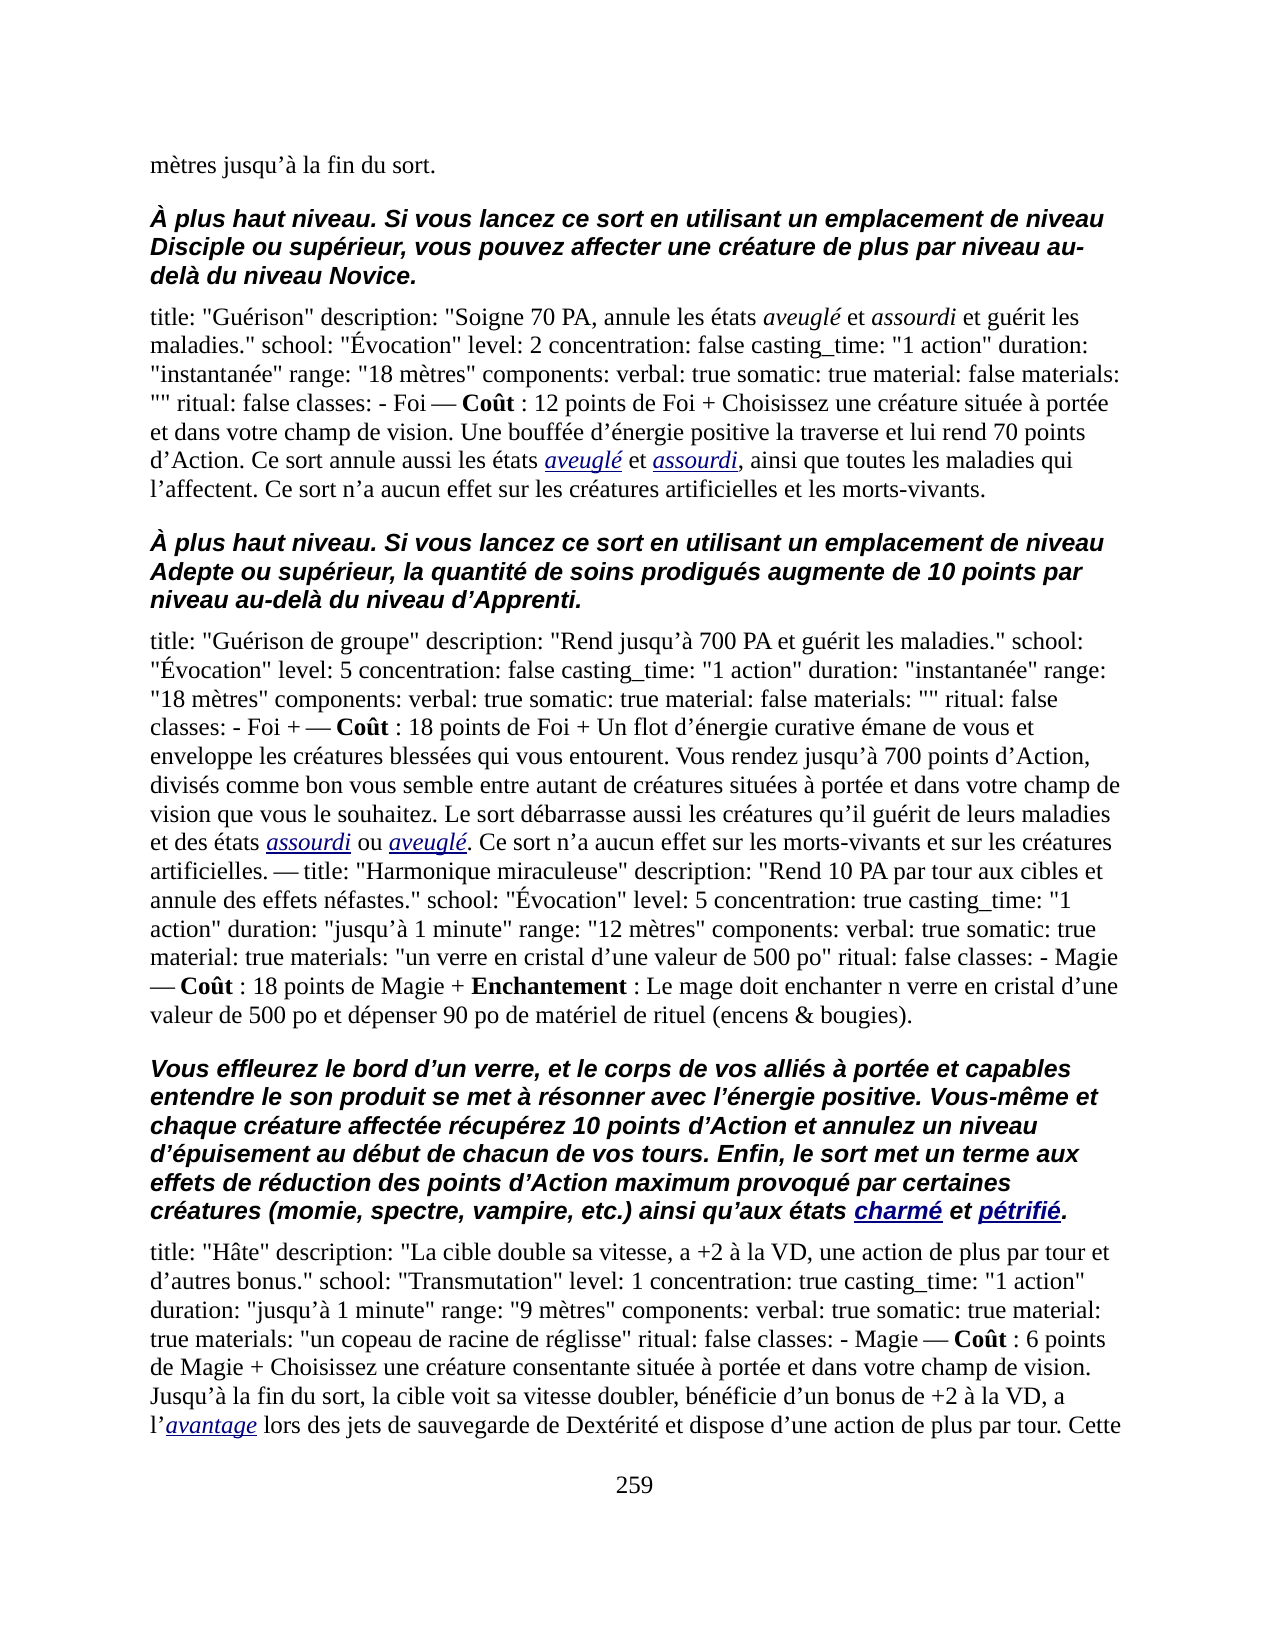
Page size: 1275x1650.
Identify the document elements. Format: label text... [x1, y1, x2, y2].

text title: "Guérison" description: "Soigne 70 PA, annule les états aveuglé et assourdi et guérit les maladies." school: "Évocation" level: 2 concentration: false casting_time: "1 action" duration: "instantanée" range: "18 mètres" components: verbal: true somatic: true material: false materials: "" ritual: false classes: - Foi — Coût : 12 points de Foi + Choisissez une créature située à portée et dans votre champ de vision. Une bouffée d’énergie positive la traverse et lui rend 70 points d’Action. Ce sort annule aussi les états aveuglé et assourdi, ainsi que toutes les maladies qui l’affectent. Ce sort n’a aucun effet sur les créatures artificielles et les morts-vivants. [150, 302, 1125, 503]
subtitle Vous effleurez le bord d’un verre, et le corps de vos alliés à portée et capables entendre le son produit se met à résonner avec l’énergie positive. Vous-même et chaque créature affectée récupérez 10 points d’Action et annulez un niveau d’épuisement au début de chacun de vos tours. Enfin, le sort met un terme aux effets de réduction des points d’Action maximum provoqué par certaines créatures (momie, spectre, vampire, etc.) ainsi qu’aux états charmé et pétrifié. [150, 1054, 1125, 1225]
text mètres jusqu’à la fin du sort. [150, 150, 1125, 179]
text title: "Hâte" description: "La cible double sa vitesse, a +2 à la VD, une action de plus par tour et d’autres bonus." school: "Transmutation" level: 1 concentration: true casting_time: "1 action" duration: "jusqu’à 1 minute" range: "9 mètres" components: verbal: true somatic: true material: true materials: "un copeau de racine de réglisse" ritual: false classes: - Magie — Coût : 6 points de Magie + Choisissez une créature consentante située à portée et dans votre champ de vision. Jusqu’à la fin du sort, la cible voit sa vitesse doubler, bénéficie d’un bonus de +2 à la VD, a l’avantage lors des jets de sauvegarde de Dextérité et dispose d’une action de plus par tour. Cette [150, 1237, 1125, 1439]
subtitle À plus haut niveau. Si vous lancez ce sort en utilisant un emplacement de niveau Adepte ou supérieur, la quantité de soins prodigués augmente de 10 points par niveau au-delà du niveau d’Apprenti. [150, 528, 1125, 614]
text title: "Guérison de groupe" description: "Rend jusqu’à 700 PA et guérit les maladies." school: "Évocation" level: 5 concentration: false casting_time: "1 action" duration: "instantanée" range: "18 mètres" components: verbal: true somatic: true material: false materials: "" ritual: false classes: - Foi + — Coût : 18 points de Foi + Un flot d’énergie curative émane de vous et enveloppe les créatures blessées qui vous entourent. Vous rendez jusqu’à 700 points d’Action, divisés comme bon vous semble entre autant de créatures situées à portée et dans votre champ de vision que vous le souhaitez. Le sort débarrasse aussi les créatures qu’il guérit de leurs maladies et des états assourdi ou aveuglé. Ce sort n’a aucun effet sur les morts-vivants et sur les créatures artificielles. — title: "Harmonique miraculeuse" description: "Rend 10 PA par tour aux cibles et annule des effets néfastes." school: "Évocation" level: 5 concentration: true casting_time: "1 action" duration: "jusqu’à 1 minute" range: "12 mètres" components: verbal: true somatic: true material: true materials: "un verre en cristal d’une valeur de 500 po" ritual: false classes: - Magie — Coût : 18 points de Magie + Enchantement : Le mage doit enchanter n verre en cristal d’une valeur de 500 po et dépenser 90 po de matériel de rituel (encens & bougies). [150, 626, 1125, 1029]
subtitle À plus haut niveau. Si vous lancez ce sort en utilisant un emplacement de niveau Disciple ou supérieur, vous pouvez affecter une créature de plus par niveau au-delà du niveau Novice. [150, 204, 1125, 289]
